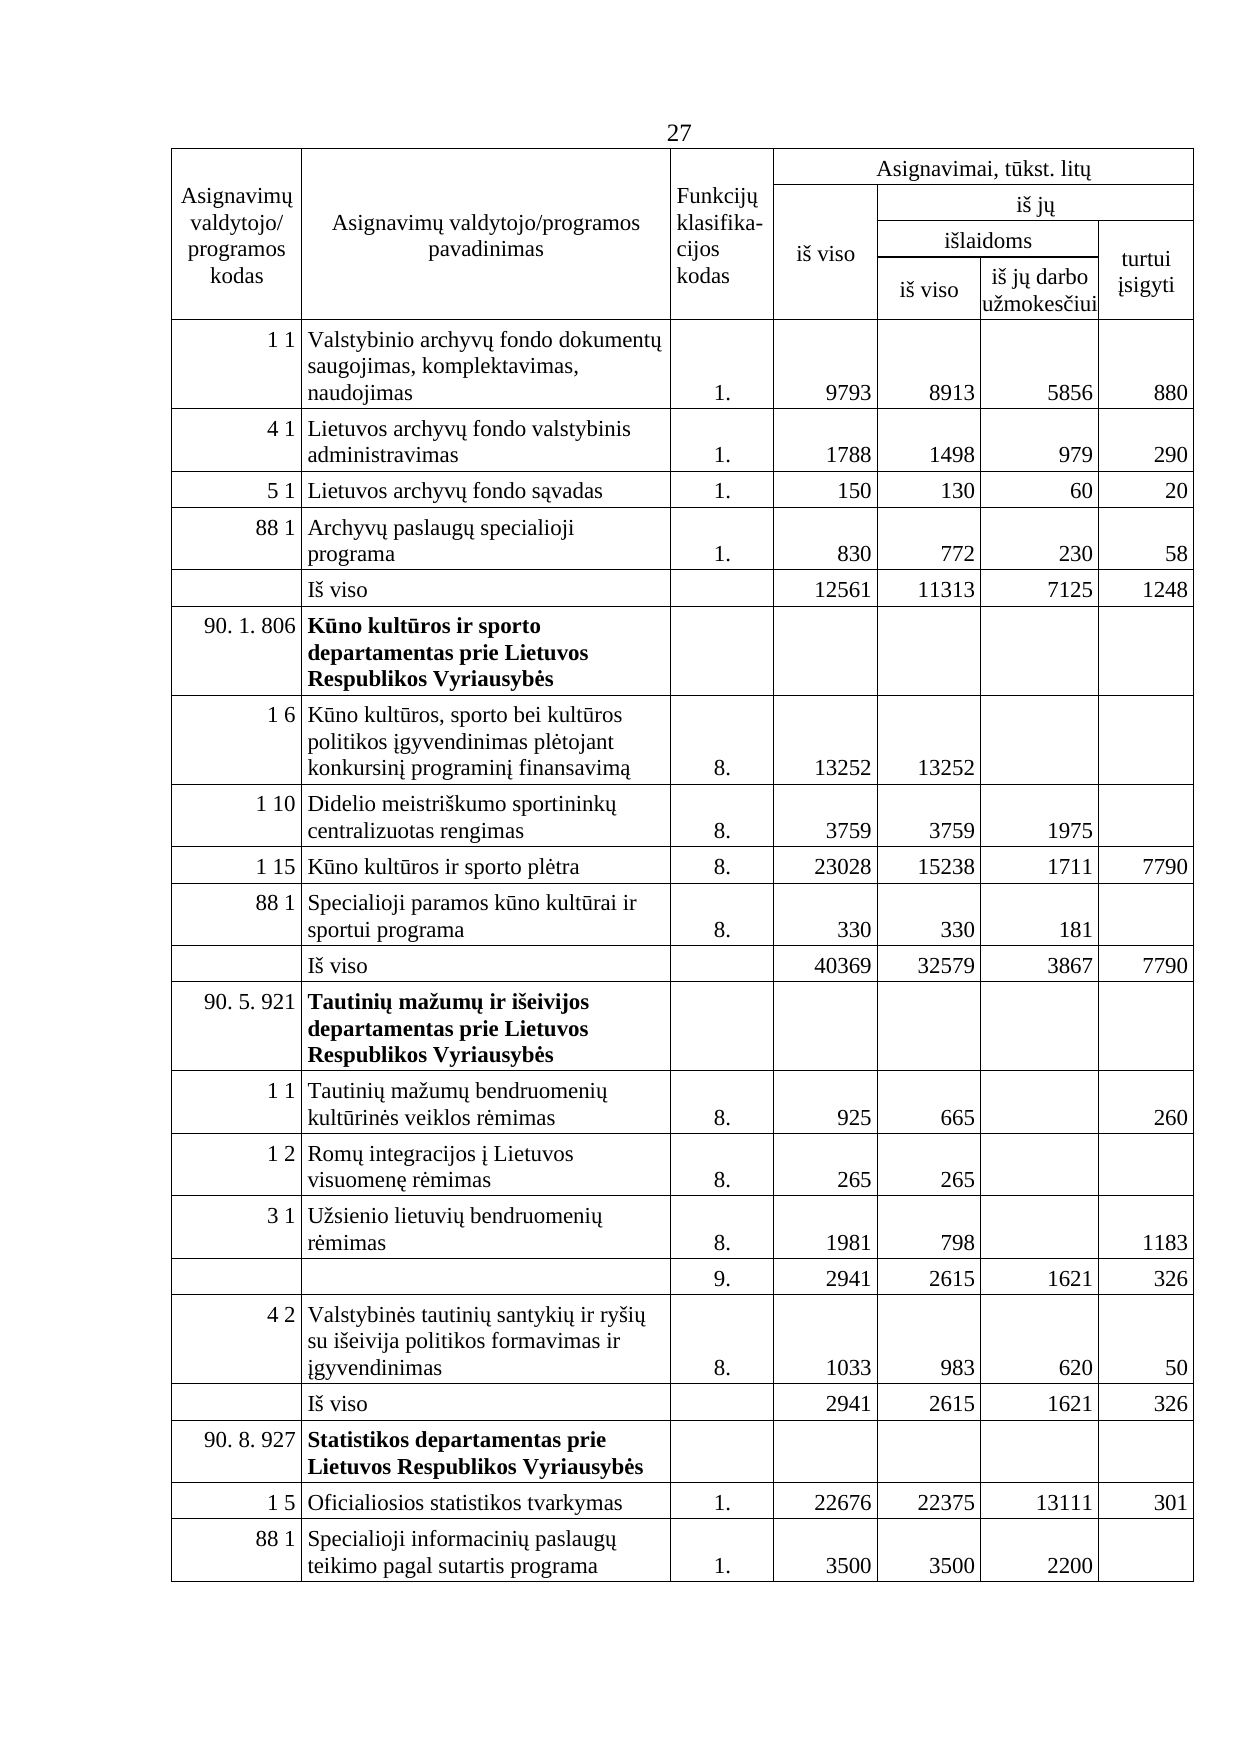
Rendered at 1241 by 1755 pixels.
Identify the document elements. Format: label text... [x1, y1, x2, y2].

table_cell Archyvų paslaugų specialioji programa [302, 508, 670, 569]
table_cell 1 15 [172, 847, 301, 882]
table_cell iš jų darbo užmokesčiui [981, 258, 1098, 319]
table_cell 3759 [878, 785, 980, 846]
table_cell 1498 [878, 409, 980, 471]
table_cell [1099, 607, 1193, 694]
table_cell 330 [878, 884, 980, 945]
table_cell Romų integracijos į Lietuvos visuomenę rėmimas [302, 1134, 670, 1195]
table_cell [878, 1421, 980, 1482]
table_cell 798 [878, 1196, 980, 1258]
table_cell 8. [671, 1134, 773, 1195]
table_cell 8. [671, 785, 773, 846]
table_cell 88 1 [172, 508, 301, 569]
table_cell 15238 [878, 847, 980, 882]
table_cell iš viso [774, 185, 877, 319]
table_cell turtui įsigyti [1099, 221, 1193, 319]
table_cell [1099, 1134, 1193, 1195]
table_cell 1 2 [172, 1134, 301, 1195]
table_cell Kūno kultūros ir sporto departamentas prie Lietuvos Respublikos Vyriausybės [302, 607, 670, 694]
table_cell 32579 [878, 946, 980, 981]
table_cell 290 [1099, 409, 1193, 471]
table_cell 3 1 [172, 1196, 301, 1258]
table_cell [1099, 1519, 1193, 1581]
table_cell 1 1 [172, 320, 301, 408]
table_cell 880 [1099, 320, 1193, 408]
table_cell Tautinių mažumų bendruomenių kultūrinės veiklos rėmimas [302, 1071, 670, 1133]
table_header Asignavimai, tūkst. litų [774, 149, 1193, 184]
table_cell [671, 607, 773, 694]
table_cell [671, 946, 773, 981]
table_cell Iš viso [302, 1384, 670, 1419]
table_cell [172, 1259, 301, 1294]
table_cell iš jų [878, 185, 1193, 220]
table_cell [172, 570, 301, 606]
table_cell 13252 [878, 696, 980, 783]
table_cell 22676 [774, 1483, 877, 1518]
table_cell 60 [981, 472, 1098, 507]
table_cell [671, 982, 773, 1070]
table_cell 925 [774, 1071, 877, 1133]
table_cell [774, 982, 877, 1070]
table_cell 3867 [981, 946, 1098, 981]
table_cell Kūno kultūros, sporto bei kultūros politikos įgyvendinimas plėtojant konkursinį programinį finansavimą [302, 696, 670, 783]
table_cell 9793 [774, 320, 877, 408]
table_cell 150 [774, 472, 877, 507]
table_cell 1621 [981, 1259, 1098, 1294]
table_cell Kūno kultūros ir sporto plėtra [302, 847, 670, 882]
table_cell 1 10 [172, 785, 301, 846]
table_cell 1788 [774, 409, 877, 471]
table_cell 1033 [774, 1295, 877, 1383]
table_cell 1. [671, 508, 773, 569]
table_cell 1. [671, 1519, 773, 1581]
table_cell [878, 607, 980, 694]
table_cell 1183 [1099, 1196, 1193, 1258]
table_cell Valstybinio archyvų fondo dokumentų saugojimas, komplektavimas, naudojimas [302, 320, 670, 408]
table_cell 8. [671, 847, 773, 882]
table_cell Valstybinės tautinių santykių ir ryšių su išeivija politikos formavimas ir įgyvendinimas [302, 1295, 670, 1383]
table_cell 772 [878, 508, 980, 569]
table_cell 3500 [774, 1519, 877, 1581]
table_cell [671, 1421, 773, 1482]
table_cell [1099, 884, 1193, 945]
table_cell Iš viso [302, 946, 670, 981]
table_cell 3500 [878, 1519, 980, 1581]
table_cell 8. [671, 1071, 773, 1133]
table_cell 88 1 [172, 1519, 301, 1581]
table_cell 90. 8. 927 [172, 1421, 301, 1482]
table_header Funkcijų klasifika-cijos kodas [671, 149, 773, 319]
table_cell 620 [981, 1295, 1098, 1383]
table_cell 7790 [1099, 946, 1193, 981]
table_cell 265 [774, 1134, 877, 1195]
table_cell 830 [774, 508, 877, 569]
table_cell 326 [1099, 1259, 1193, 1294]
table_header Asignavimų valdytojo/ programos kodas [172, 149, 301, 319]
table_cell 1975 [981, 785, 1098, 846]
table_cell 2615 [878, 1259, 980, 1294]
table_cell [981, 1134, 1098, 1195]
table_cell 983 [878, 1295, 980, 1383]
table_cell 181 [981, 884, 1098, 945]
table_cell Užsienio lietuvių bendruomenių rėmimas [302, 1196, 670, 1258]
table_cell 1. [671, 320, 773, 408]
table_cell [981, 1421, 1098, 1482]
table_cell 4 1 [172, 409, 301, 471]
table_cell 2941 [774, 1259, 877, 1294]
table_cell Specialioji informacinių paslaugų teikimo pagal sutartis programa [302, 1519, 670, 1581]
table_cell 5 1 [172, 472, 301, 507]
table_cell 1981 [774, 1196, 877, 1258]
table_cell [1099, 1421, 1193, 1482]
table_cell 9. [671, 1259, 773, 1294]
table_cell 1 5 [172, 1483, 301, 1518]
table_cell 40369 [774, 946, 877, 981]
table_cell 326 [1099, 1384, 1193, 1419]
table_cell 4 2 [172, 1295, 301, 1383]
table_cell [774, 1421, 877, 1482]
table_cell 265 [878, 1134, 980, 1195]
table_cell 2200 [981, 1519, 1098, 1581]
table_cell 230 [981, 508, 1098, 569]
table_cell 1621 [981, 1384, 1098, 1419]
table_cell 8913 [878, 320, 980, 408]
table_cell 7790 [1099, 847, 1193, 882]
table_cell 1 1 [172, 1071, 301, 1133]
table_cell 88 1 [172, 884, 301, 945]
table_cell 8. [671, 696, 773, 783]
table_cell [172, 946, 301, 981]
table_cell Iš viso [302, 570, 670, 606]
table_cell 50 [1099, 1295, 1193, 1383]
table_cell [774, 607, 877, 694]
table_cell 58 [1099, 508, 1193, 569]
table_cell 11313 [878, 570, 980, 606]
table_cell [302, 1259, 670, 1294]
table_cell [172, 1384, 301, 1419]
table_cell 1 6 [172, 696, 301, 783]
table_cell 3759 [774, 785, 877, 846]
table_cell 665 [878, 1071, 980, 1133]
table_cell 2615 [878, 1384, 980, 1419]
table_header Asignavimų valdytojo/programos pavadinimas [302, 149, 670, 319]
table_cell Lietuvos archyvų fondo sąvadas [302, 472, 670, 507]
table_cell [878, 982, 980, 1070]
table_cell 8. [671, 1196, 773, 1258]
table_cell 260 [1099, 1071, 1193, 1133]
table_cell 90. 1. 806 [172, 607, 301, 694]
table_cell iš viso [878, 258, 980, 319]
table_cell [981, 1196, 1098, 1258]
table_cell 8. [671, 884, 773, 945]
table_cell [981, 696, 1098, 783]
table_cell Didelio meistriškumo sportininkų centralizuotas rengimas [302, 785, 670, 846]
table_cell [1099, 696, 1193, 783]
table_cell [981, 607, 1098, 694]
table_cell 979 [981, 409, 1098, 471]
table_cell 1. [671, 472, 773, 507]
table_cell Lietuvos archyvų fondo valstybinis administravimas [302, 409, 670, 471]
table_cell 301 [1099, 1483, 1193, 1518]
table_cell 13111 [981, 1483, 1098, 1518]
table_cell 1711 [981, 847, 1098, 882]
table_cell 12561 [774, 570, 877, 606]
table_cell 2941 [774, 1384, 877, 1419]
table_cell 130 [878, 472, 980, 507]
table_cell Tautinių mažumų ir išeivijos departamentas prie Lietuvos Respublikos Vyriausybės [302, 982, 670, 1070]
table_cell 23028 [774, 847, 877, 882]
table_cell 13252 [774, 696, 877, 783]
table_cell 22375 [878, 1483, 980, 1518]
table_cell Oficialiosios statistikos tvarkymas [302, 1483, 670, 1518]
table_cell [981, 982, 1098, 1070]
table_cell 8. [671, 1295, 773, 1383]
table_cell 330 [774, 884, 877, 945]
table_cell išlaidoms [878, 221, 1098, 256]
table_cell [671, 570, 773, 606]
table_cell 1248 [1099, 570, 1193, 606]
table_cell Specialioji paramos kūno kultūrai ir sportui programa [302, 884, 670, 945]
table_cell 20 [1099, 472, 1193, 507]
table_cell 7125 [981, 570, 1098, 606]
table_cell 5856 [981, 320, 1098, 408]
table_cell [981, 1071, 1098, 1133]
table_cell 90. 5. 921 [172, 982, 301, 1070]
table_cell [671, 1384, 773, 1419]
table_cell [1099, 785, 1193, 846]
table_cell 1. [671, 1483, 773, 1518]
table_cell [1099, 982, 1193, 1070]
table_cell 1. [671, 409, 773, 471]
table_cell Statistikos departamentas prie Lietuvos Respublikos Vyriausybės [302, 1421, 670, 1482]
